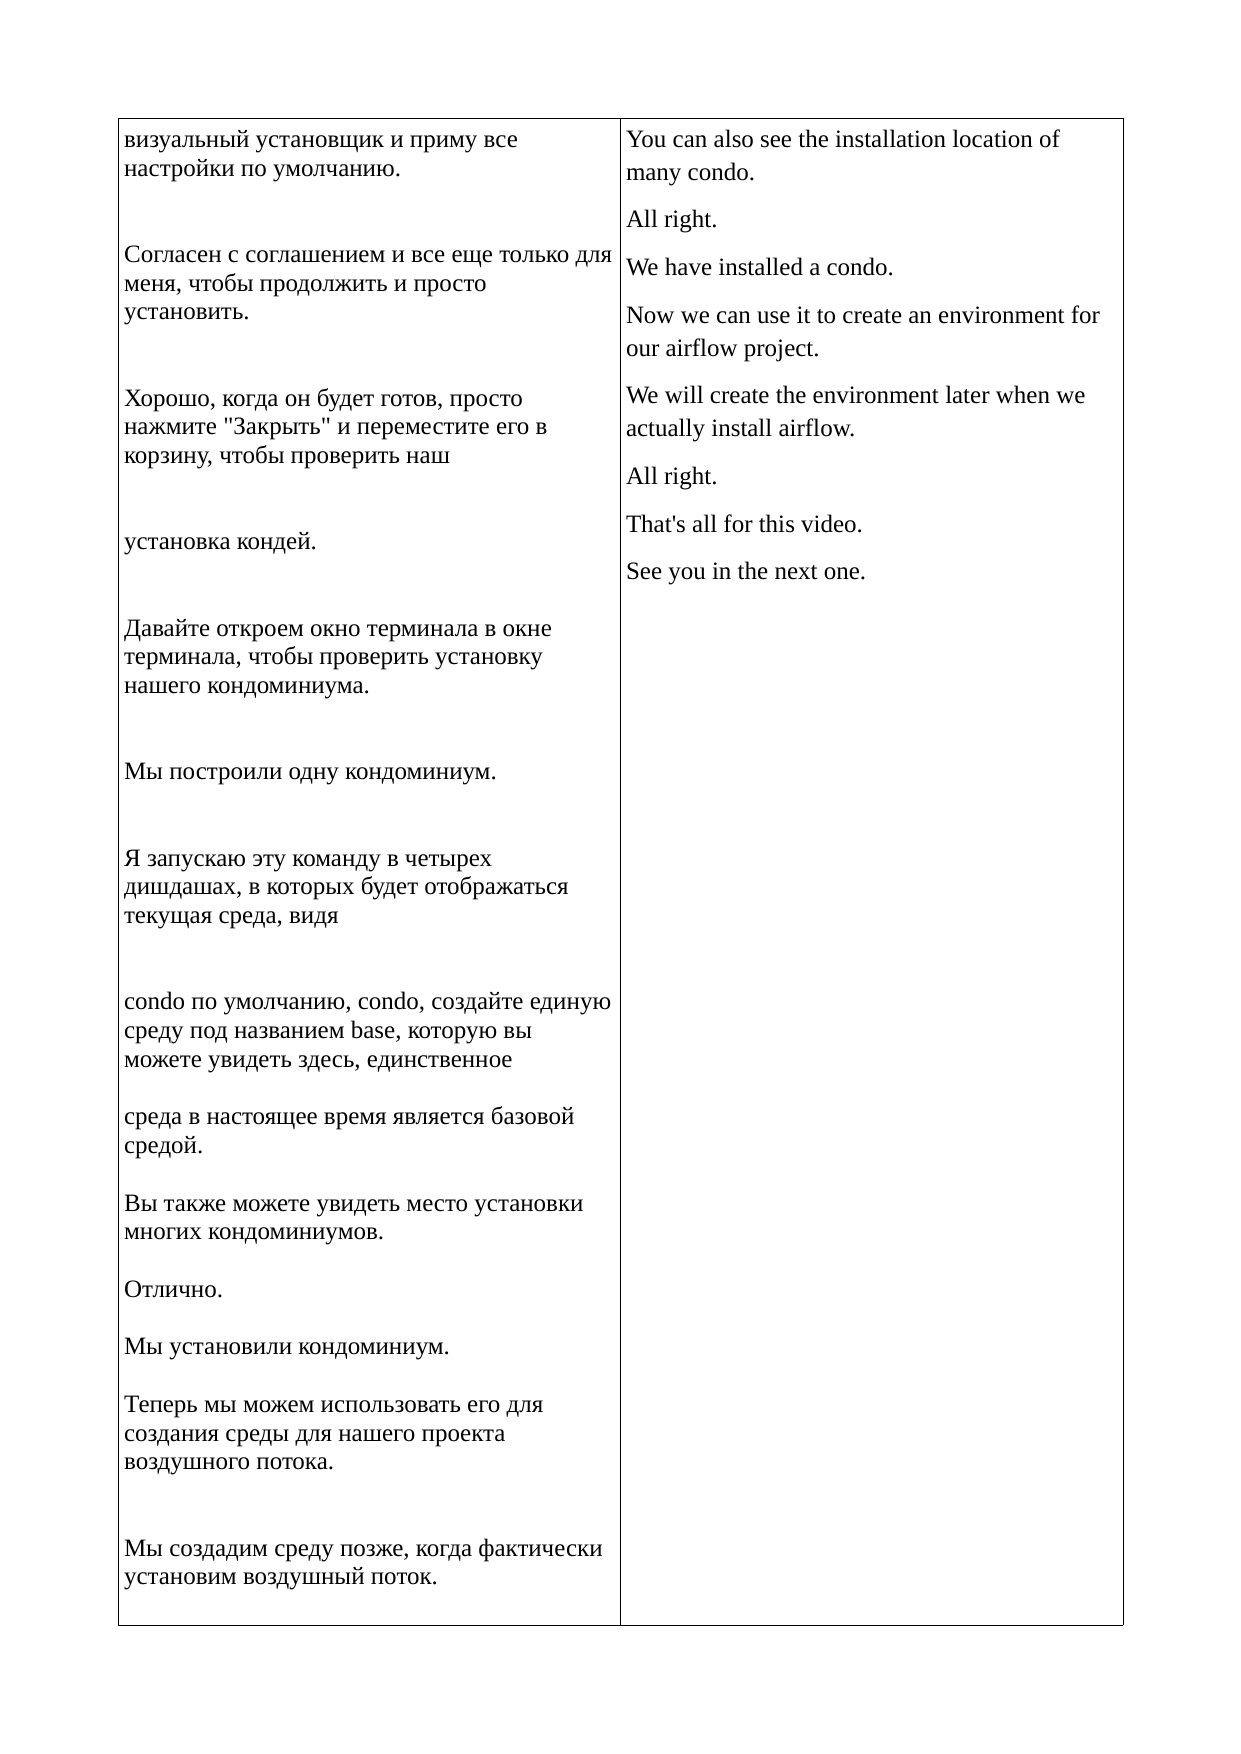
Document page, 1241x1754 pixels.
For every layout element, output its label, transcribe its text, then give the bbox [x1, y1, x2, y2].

table_cell You can also see the installation location of many condo. All right. We have installed a condo. Now we can use it to create an environment for our airflow project. We will create the environment later when we actually install airflow. All right. That's all for this video. See you in the next one. [621, 119, 1123, 1625]
table_cell визуальный установщик и приму все настройки по умолчанию. Согласен с соглашением и все еще только для меня, чтобы продолжить и просто установить. Хорошо, когда он будет готов, просто нажмите "Закрыть" и переместите его в корзину, чтобы проверить наш установка кондей. Давайте откроем окно терминала в окне терминала, чтобы проверить установку нашего кондоминиума. Мы построили одну кондоминиум. Я запускаю эту команду в четырех дишдашах, в которых будет отображаться текущая среда, видя condo по умолчанию, condo, создайте единую среду под названием base, которую вы можете увидеть здесь, единственное среда в настоящее время является базовой средой. Вы также можете увидеть место установки многих кондоминиумов. Отлично. Мы установили кондоминиум. Теперь мы можем использовать его для создания среды для нашего проекта воздушного потока. Мы создадим среду позже, когда фактически установим воздушный поток. [119, 119, 620, 1625]
